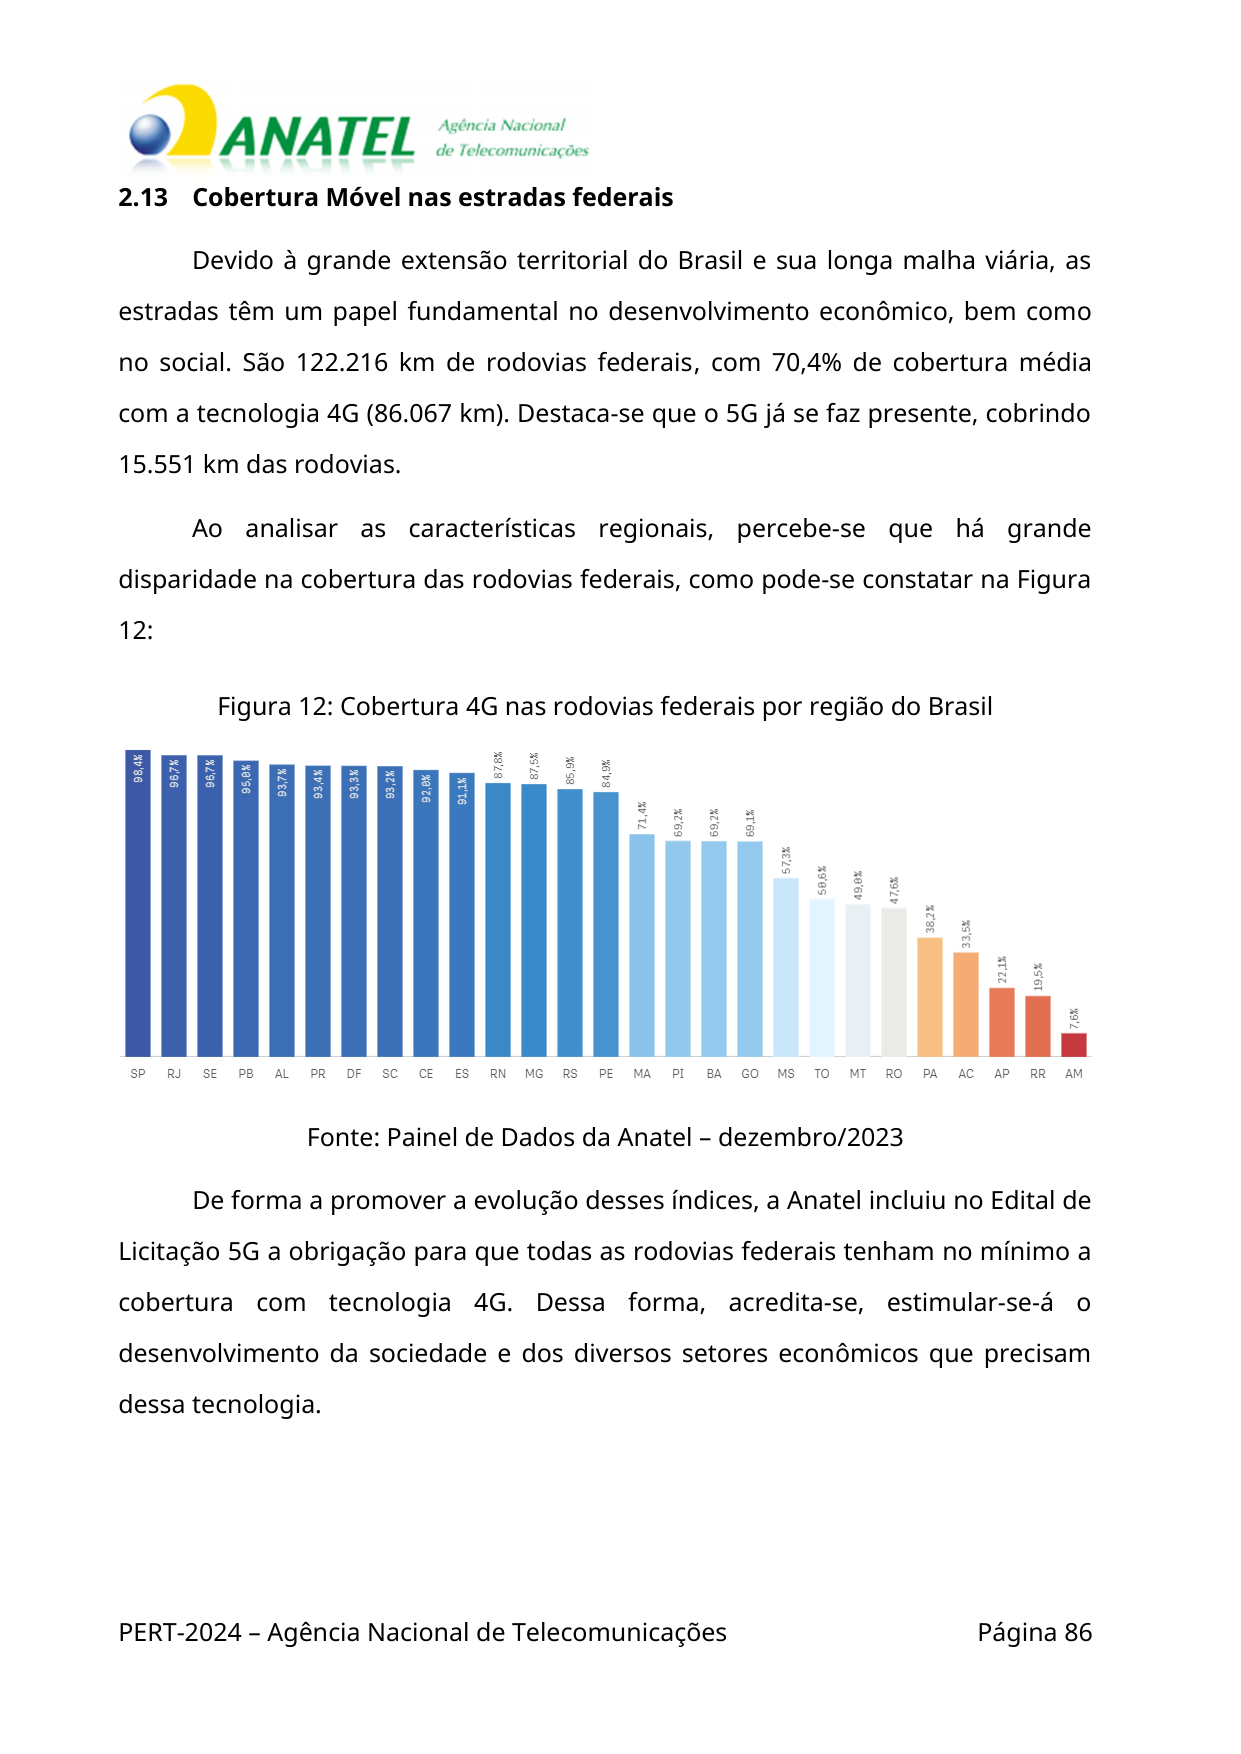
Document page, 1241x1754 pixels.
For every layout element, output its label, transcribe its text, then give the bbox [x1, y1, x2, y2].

text Ao analisar as características regionais, percebe-se que há grande disparidade na cobertura das rodovias federais, como pode-se constatar na Figura 12: [118, 511, 1093, 647]
text Fonte: Painel de Dados da Anatel – dezembro/2023 [118, 1119, 1093, 1153]
subtitle Figura 12: Cobertura 4G nas rodovias federais por região do Brasil [118, 689, 1093, 723]
text De forma a promover a evolução desses índices, a Anatel incluiu no Edital de Licitação 5G a obrigação para que todas as rodovias federais tenham no mínimo a cobertura com tecnologia 4G. Dessa forma, acredita-se, estimular-se-á o desenvolvimento da sociedade e dos diversos setores econômicos que precisam dessa tecnologia. [118, 1183, 1093, 1421]
subtitle 2.13 Cobertura Móvel nas estradas federais [118, 179, 1093, 213]
text Devido à grande extensão territorial do Brasil e sua longa malha viária, as estradas têm um papel fundamental no desenvolvimento econômico, bem como no social. São 122.216 km de rodovias federais, com 70,4% de cobertura média com a tecnologia 4G (86.067 km). Destaca-se que o 5G já se faz presente, cobrindo 15.551 km das rodovias. [118, 243, 1093, 481]
